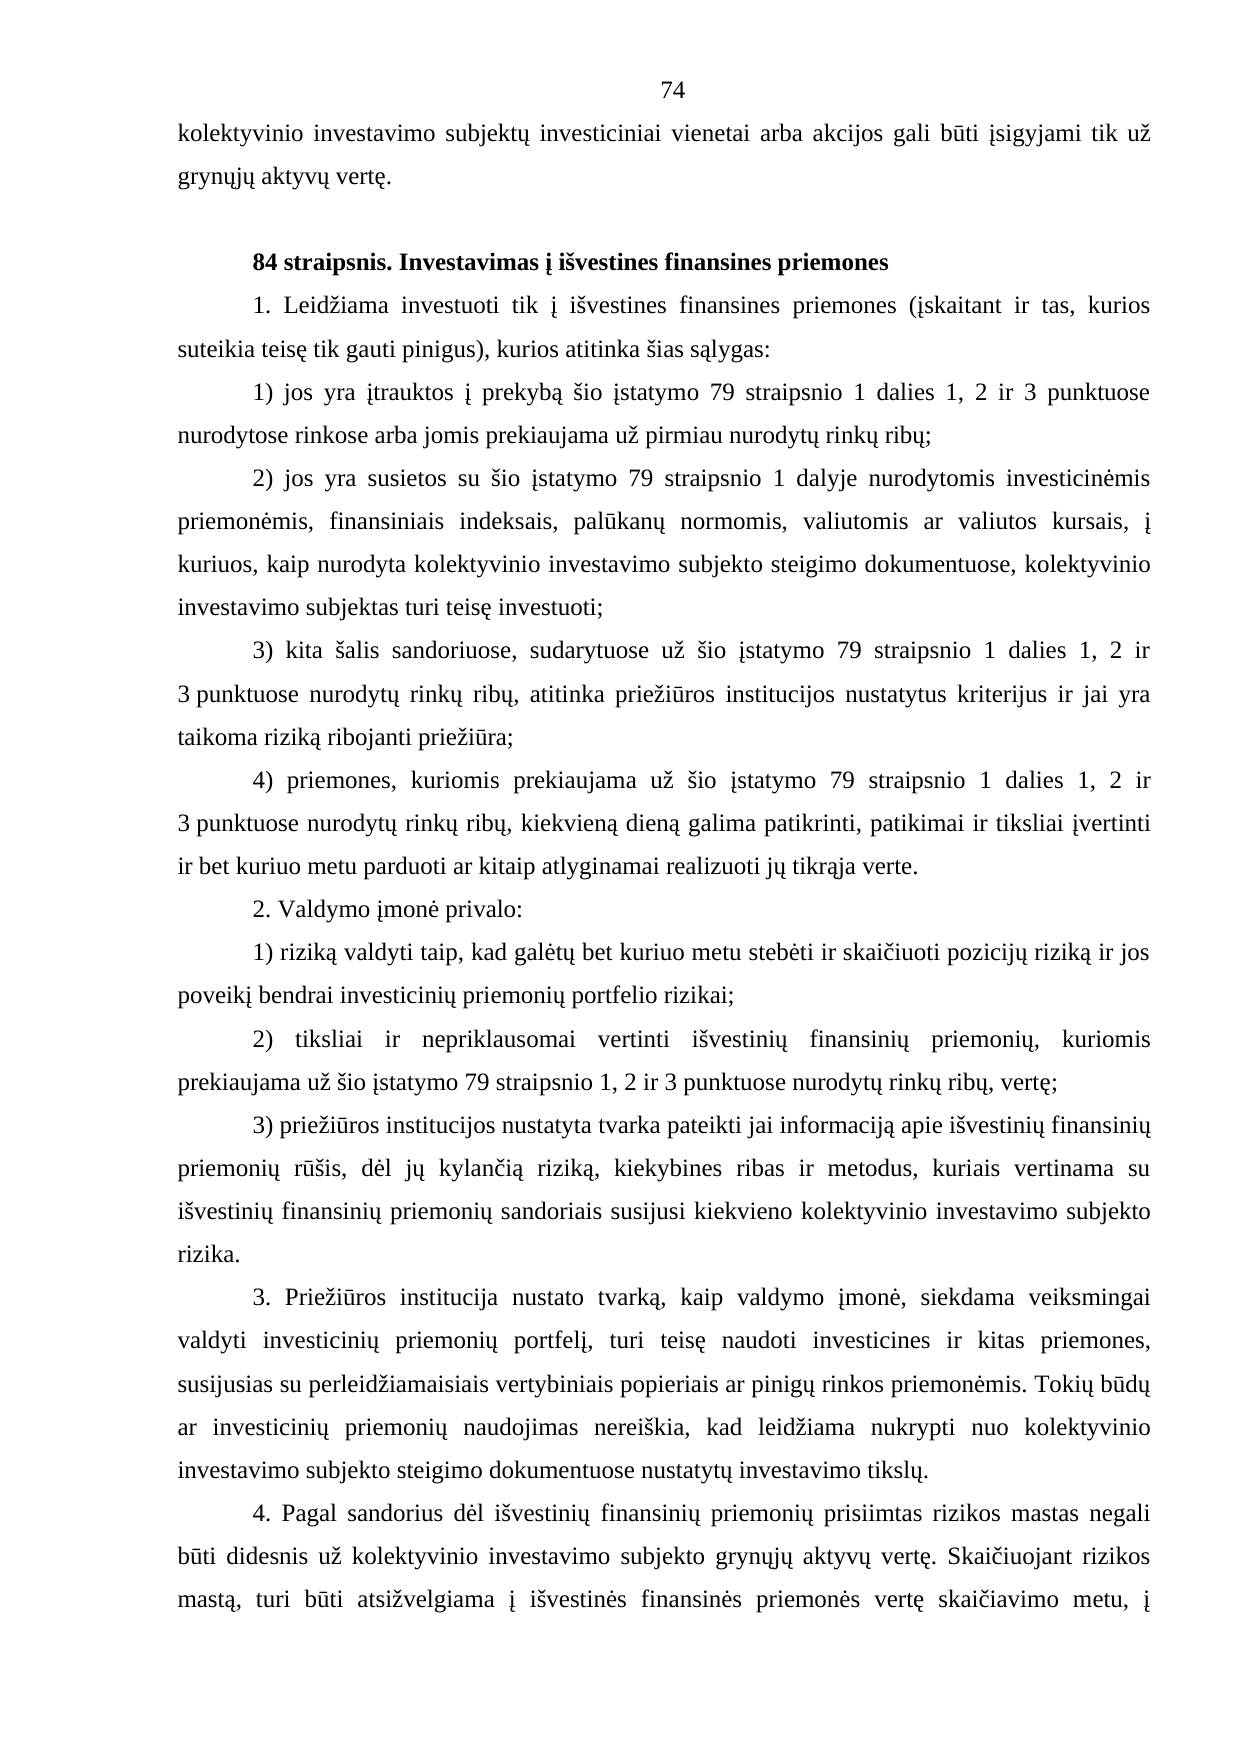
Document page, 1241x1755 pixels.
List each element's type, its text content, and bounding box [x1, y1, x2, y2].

text 2) jos yra susietos su šio įstatymo 79 straipsnio 1 dalyje nurodytomis investicinėmis priemonėmis, finansiniais indeksais, palūkanų normomis, valiutomis ar valiutos kursais, į kuriuos, kaip nurodyta kolektyvinio investavimo subjekto steigimo dokumentuose, kolektyvinio investavimo subjektas turi teisę investuoti; [177, 463, 1152, 621]
text 1. Leidžiama investuoti tik į išvestines finansines priemones (įskaitant ir tas, kurios suteikia teisę tik gauti pinigus), kurios atitinka šias sąlygas: [177, 291, 1152, 362]
text kolektyvinio investavimo subjektų investiciniai vienetai arba akcijos gali būti įsigyjami tik už grynųjų aktyvų vertę. [177, 118, 1152, 190]
text 1) riziką valdyti taip, kad galėtų bet kuriuo metu stebėti ir skaičiuoti pozicijų riziką ir jos poveikį bendrai investicinių priemonių portfelio rizikai; [177, 937, 1152, 1009]
text 3. Priežiūros institucija nustato tvarką, kaip valdymo įmonė, siekdama veiksmingai valdyti investicinių priemonių portfelį, turi teisę naudoti investicines ir kitas priemones, susijusias su perleidžiamaisiais vertybiniais popieriais ar pinigų rinkos priemonėmis. Tokių būdų ar investicinių priemonių naudojimas nereiškia, kad leidžiama nukrypti nuo kolektyvinio investavimo subjekto steigimo dokumentuose nustatytų investavimo tikslų. [177, 1282, 1152, 1484]
text 3) priežiūros institucijos nustatyta tvarka pateikti jai informaciją apie išvestinių finansinių priemonių rūšis, dėl jų kylančią riziką, kiekybines ribas ir metodus, kuriais vertinama su išvestinių finansinių priemonių sandoriais susijusi kiekvieno kolektyvinio investavimo subjekto rizika. [177, 1110, 1152, 1268]
text 2) tiksliai ir nepriklausomai vertinti išvestinių finansinių priemonių, kuriomis prekiaujama už šio įstatymo 79 straipsnio 1, 2 ir 3 punktuose nurodytų rinkų ribų, vertę; [177, 1024, 1152, 1096]
text 3) kita šalis sandoriuose, sudarytuose už šio įstatymo 79 straipsnio 1 dalies 1, 2 ir 3 punktuose nurodytų rinkų ribų, atitinka priežiūros institucijos nustatytus kriterijus ir jai yra taikoma riziką ribojanti priežiūra; [177, 636, 1152, 751]
text 84 straipsnis. Investavimas į išvestines finansines priemones [252, 247, 1152, 276]
text 2. Valdymo įmonė privalo: [177, 894, 1152, 923]
text 4. Pagal sandorius dėl išvestinių finansinių priemonių prisiimtas rizikos mastas negali būti didesnis už kolektyvinio investavimo subjekto grynųjų aktyvų vertę. Skaičiuojant rizikos mastą, turi būti atsižvelgiama į išvestinės finansinės priemonės vertę skaičiavimo metu, į [177, 1498, 1152, 1613]
text 1) jos yra įtrauktos į prekybą šio įstatymo 79 straipsnio 1 dalies 1, 2 ir 3 punktuose nurodytose rinkose arba jomis prekiaujama už pirmiau nurodytų rinkų ribų; [177, 377, 1152, 449]
text 4) priemones, kuriomis prekiaujama už šio įstatymo 79 straipsnio 1 dalies 1, 2 ir 3 punktuose nurodytų rinkų ribų, kiekvieną dieną galima patikrinti, patikimai ir tiksliai įvertinti ir bet kuriuo metu parduoti ar kitaip atlyginamai realizuoti jų tikrąja verte. [177, 765, 1152, 880]
